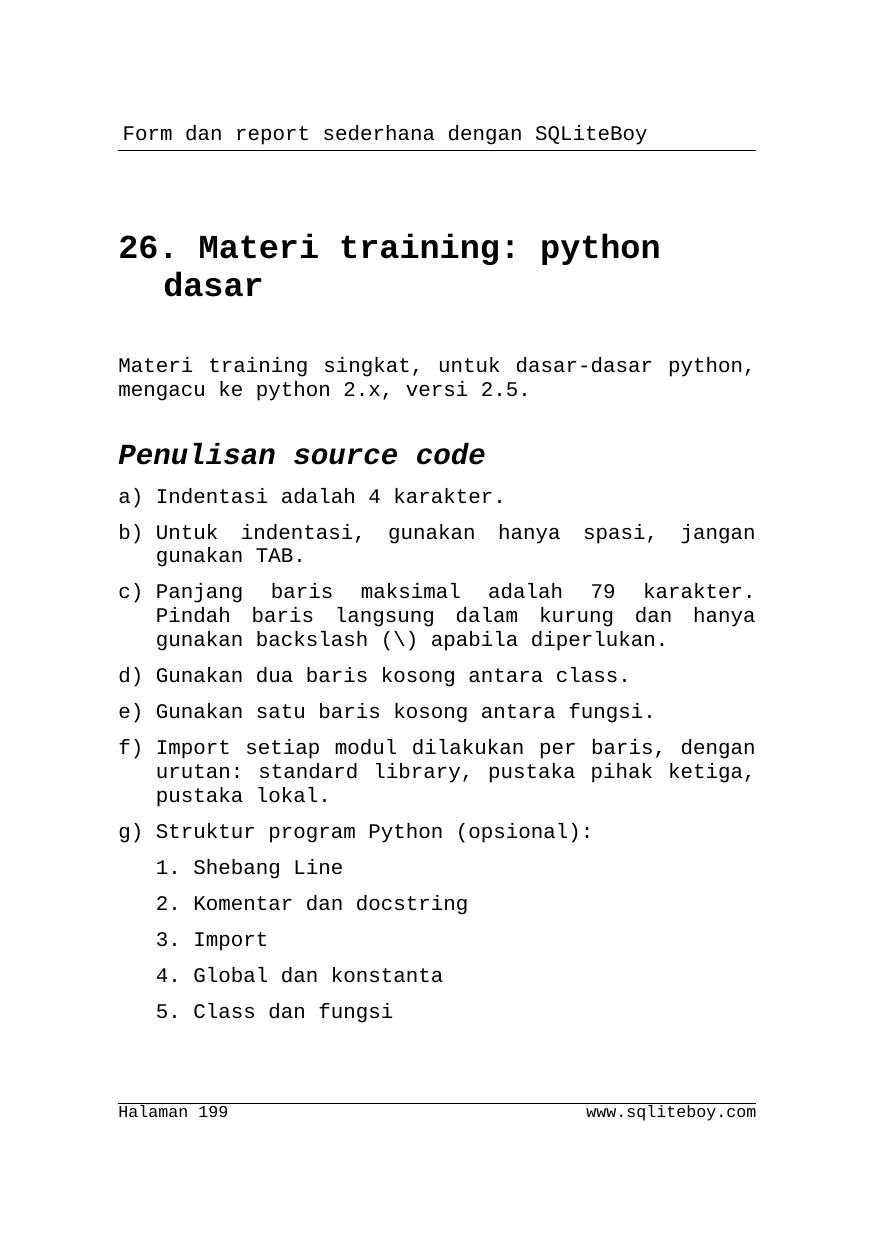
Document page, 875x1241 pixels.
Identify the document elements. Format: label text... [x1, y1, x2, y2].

list Panjang baris maksimal adalah 79 karakter. Pindah baris langsung dalam kurung dan hanya gunakan backslash (\) apabila diperlukan. [118, 582, 756, 652]
list Untuk indentasi, gunakan hanya spasi, jangan gunakan TAB. [118, 522, 756, 569]
subtitle 26. Materi training: python dasar [118, 231, 756, 307]
list Import [156, 929, 756, 953]
subtitle Penulisan source code [118, 440, 756, 473]
list Gunakan dua baris kosong antara class. [118, 665, 756, 689]
list Indentasi adalah 4 karakter. [118, 486, 756, 509]
text Materi training singkat, untuk dasar-dasar python, mengacu ke python 2.x, versi 2.5. [118, 355, 756, 403]
list Struktur program Python (opsional): [118, 821, 756, 844]
list Komentar dan docstring [156, 893, 756, 917]
list Global dan konstanta [156, 965, 756, 989]
list Gunakan satu baris kosong antara fungsi. [118, 701, 756, 725]
list Class dan fungsi [156, 1001, 756, 1025]
list Import setiap modul dilakukan per baris, dengan urutan: standard library, pustaka pihak ketiga, pustaka lokal. [118, 737, 756, 808]
list Shebang Line [156, 857, 756, 881]
